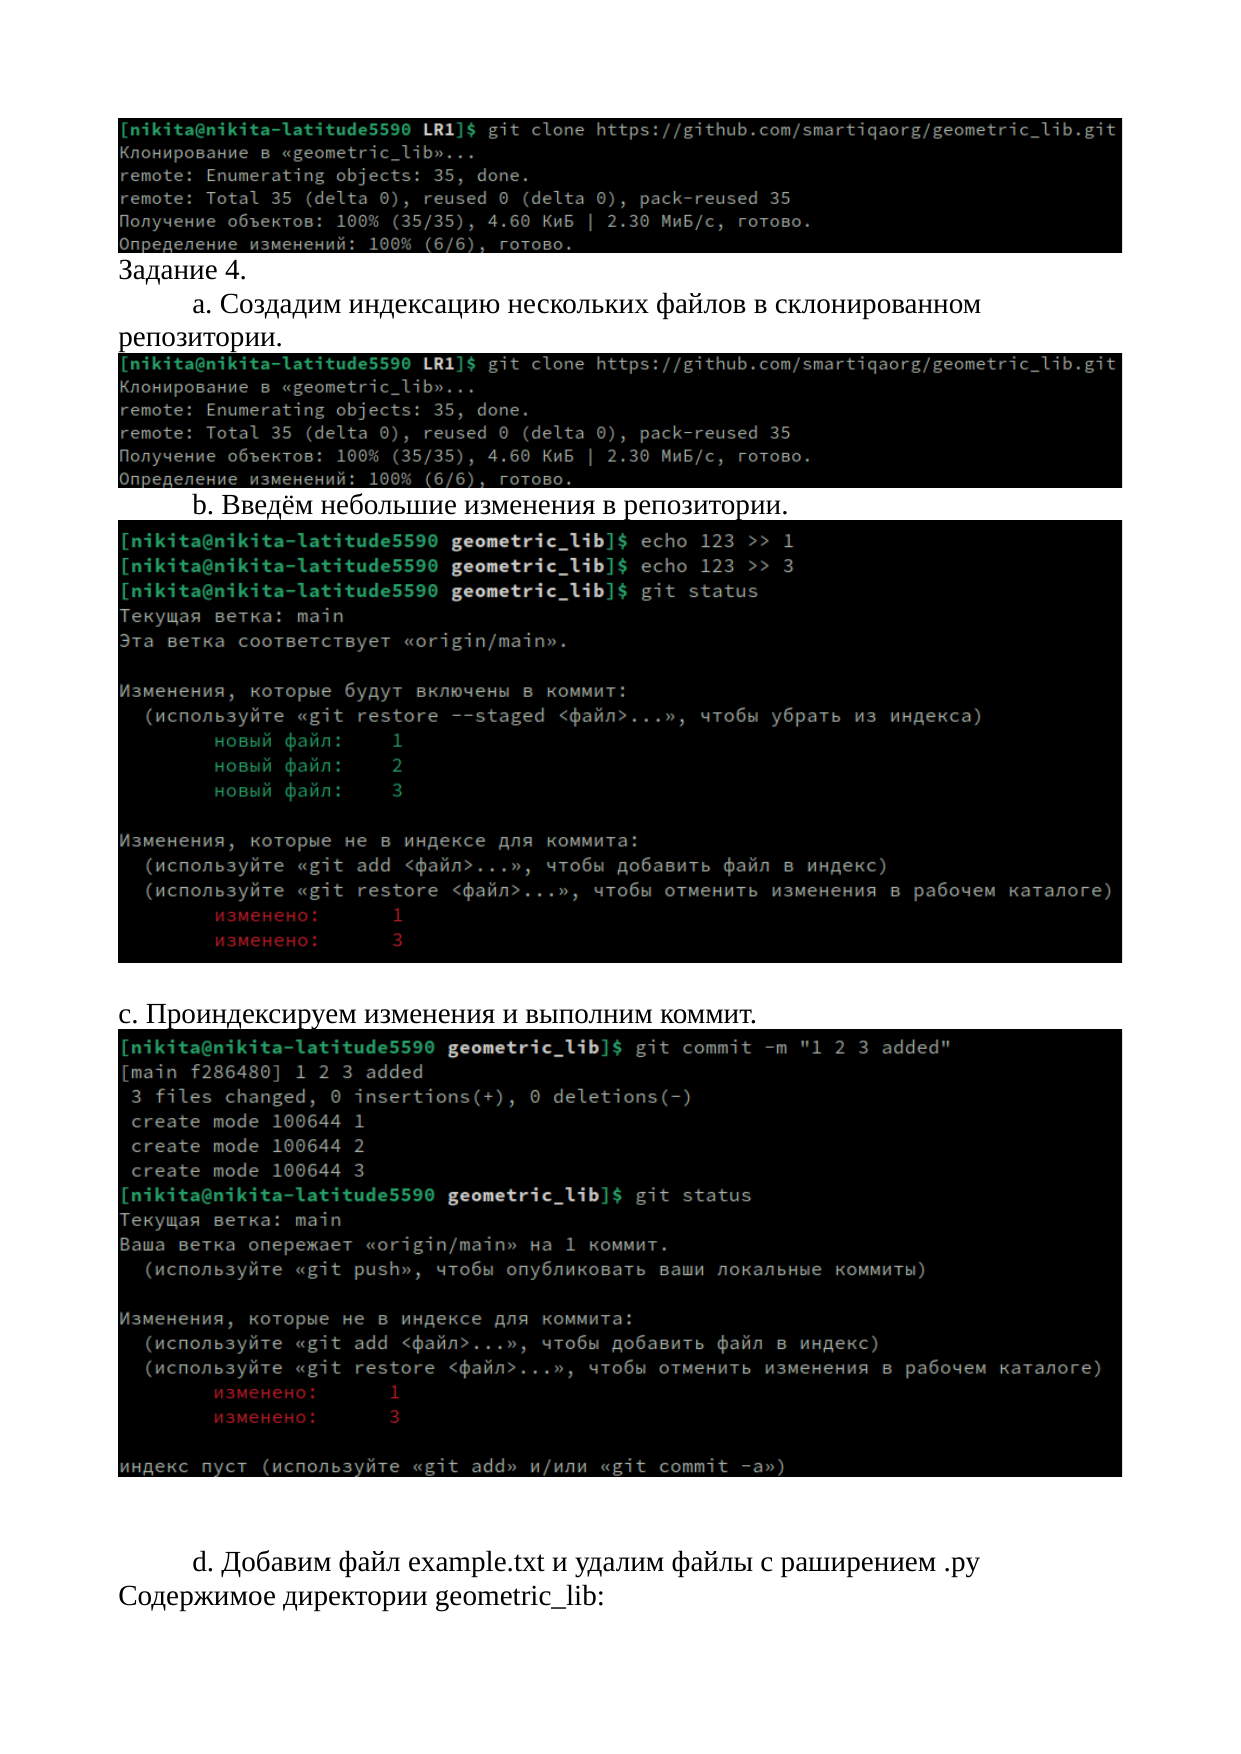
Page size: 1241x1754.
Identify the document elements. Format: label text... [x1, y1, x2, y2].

picture [118, 520, 1123, 963]
text a. Создадим индексацию нескольких файлов в склонированном репозитории. [118, 286, 1122, 353]
picture [118, 118, 1123, 253]
text c. Проиндексируем изменения и выполним коммит. [118, 996, 1122, 1029]
picture [118, 353, 1123, 488]
text d. Добавим файл example.txt и удалим файлы с раширением .py [118, 1544, 1122, 1578]
text Задание 4. [118, 253, 1122, 286]
text Содержимое директории geometric_lib: [118, 1578, 1122, 1611]
picture [118, 1029, 1123, 1477]
text b. Введём небольшие изменения в репозитории. [118, 488, 1122, 520]
